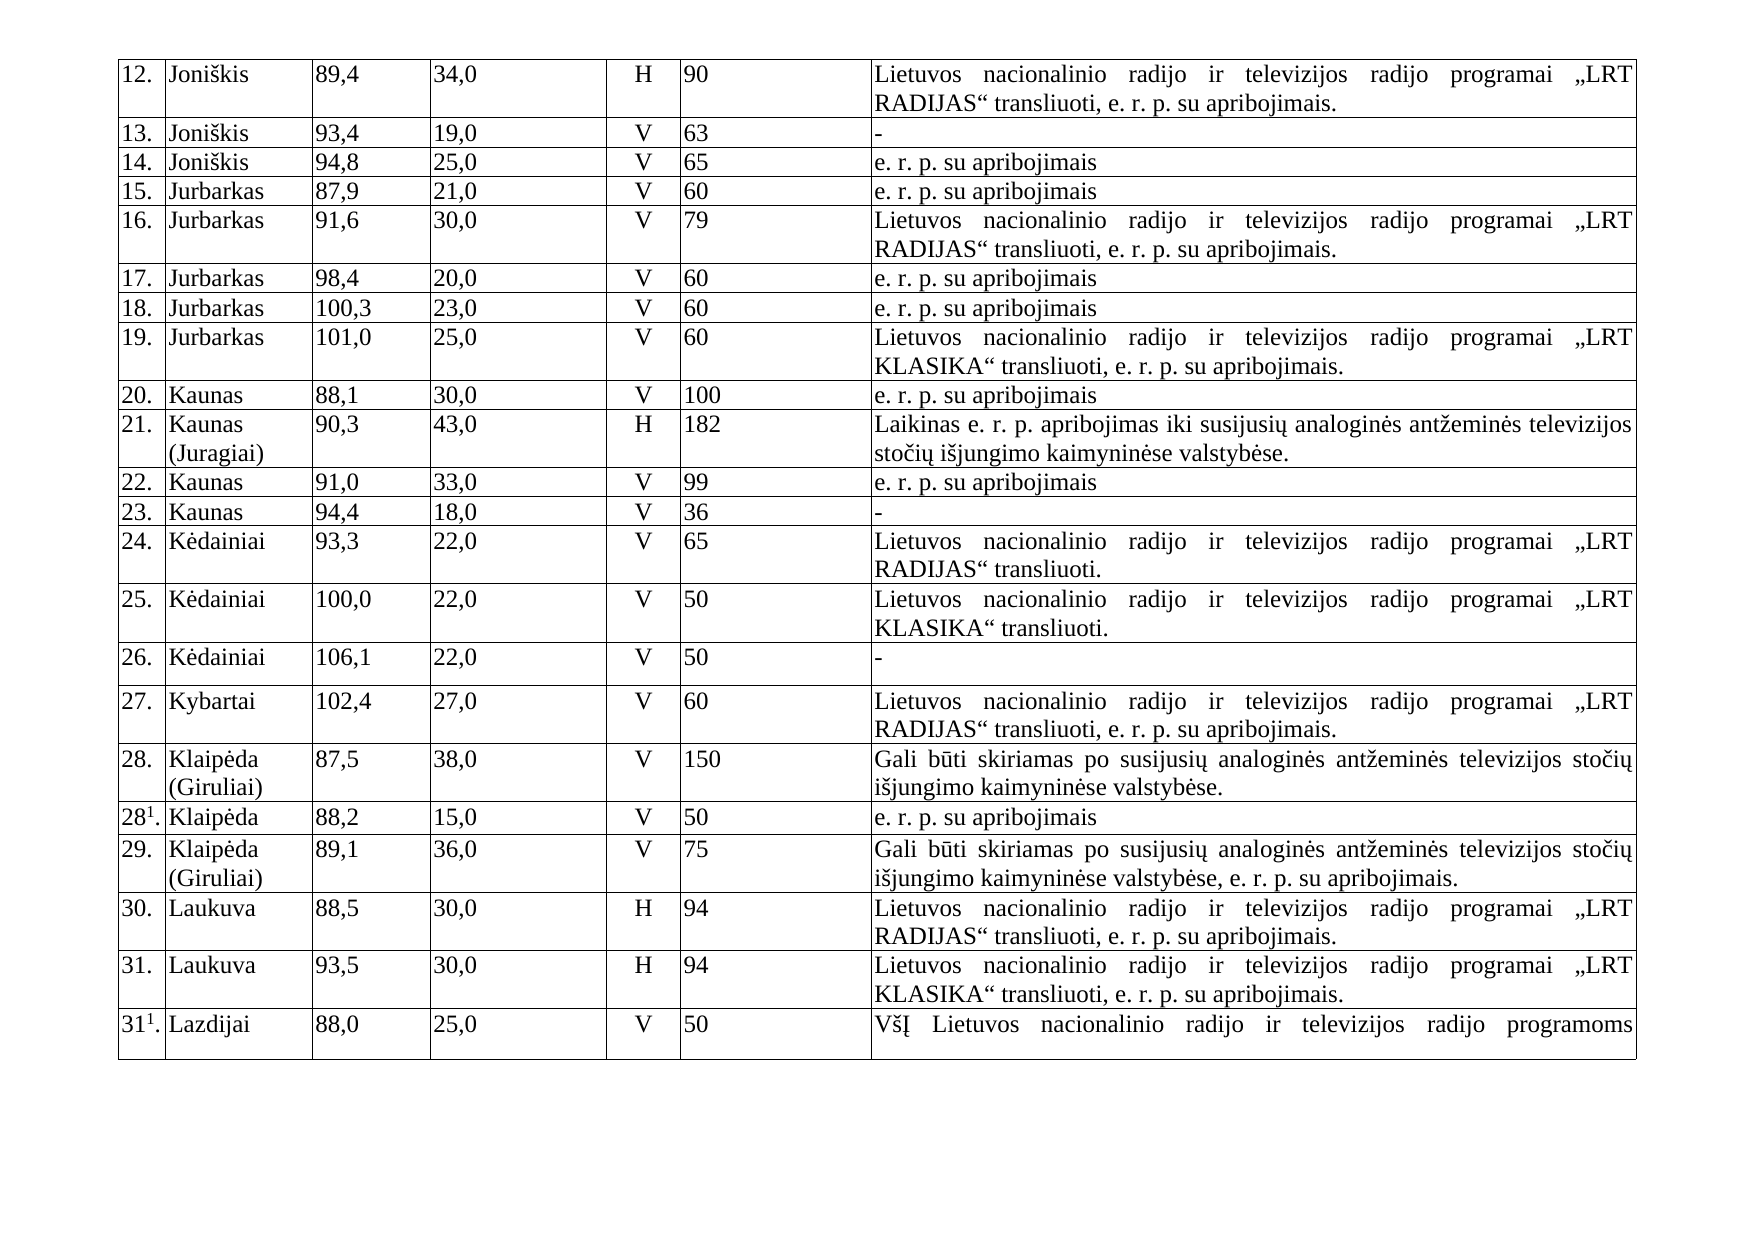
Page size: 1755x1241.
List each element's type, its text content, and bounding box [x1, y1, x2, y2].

table_cell 14. [119, 148, 165, 176]
table_cell Klaipėda [166, 802, 312, 834]
table_cell 89,4 [313, 60, 430, 117]
table_cell V [607, 835, 680, 892]
table_cell 20. [119, 381, 165, 409]
table_cell e. r. p. su apribojimais [872, 148, 1636, 176]
table_cell Kaunas [166, 468, 312, 496]
table_cell Laikinas e. r. p. apribojimas iki susijusių analoginės antžeminės televizijos stočių išjungimo kaimyninėse valstybėse. [872, 410, 1636, 467]
table_cell Joniškis [166, 148, 312, 176]
table_cell Lietuvos nacionalinio radijo ir televizijos radijo programai „LRT RADIJAS“ transliuoti. [872, 526, 1636, 583]
table_cell Joniškis [166, 118, 312, 146]
table_cell V [607, 643, 680, 685]
table_cell Lietuvos nacionalinio radijo ir televizijos radijo programai „LRT RADIJAS“ transliuoti, e. r. p. su apribojimais. [872, 60, 1636, 117]
table_cell 100,3 [313, 293, 430, 321]
table_cell 25,0 [431, 323, 606, 379]
table_cell 101,0 [313, 323, 430, 379]
table_cell 21,0 [431, 177, 606, 205]
table_cell 30,0 [431, 893, 606, 950]
table_cell V [607, 381, 680, 409]
table_cell 87,5 [313, 744, 430, 801]
table_cell Jurbarkas [166, 206, 312, 263]
table_cell Lietuvos nacionalinio radijo ir televizijos radijo programai „LRT RADIJAS“ transliuoti, e. r. p. su apribojimais. [872, 686, 1636, 743]
table_cell Kėdainiai [166, 584, 312, 641]
table_cell V [607, 497, 680, 525]
table_cell 50 [681, 643, 871, 685]
table_cell 311. [119, 1009, 165, 1059]
table_cell 281. [119, 802, 165, 834]
table_cell 182 [681, 410, 871, 467]
table_cell H [607, 951, 680, 1008]
table_cell Laukuva [166, 893, 312, 950]
table_cell 94 [681, 951, 871, 1008]
table_cell - [872, 497, 1636, 525]
table_cell V [607, 1009, 680, 1059]
table_cell 22. [119, 468, 165, 496]
table_cell 19. [119, 323, 165, 379]
table_cell Kybartai [166, 686, 312, 743]
table_cell 65 [681, 526, 871, 583]
table_cell 13. [119, 118, 165, 146]
table_cell Lietuvos nacionalinio radijo ir televizijos radijo programai „LRT KLASIKA“ transliuoti, e. r. p. su apribojimais. [872, 323, 1636, 379]
table_cell - [872, 118, 1636, 146]
table_cell Kaunas (Juragiai) [166, 410, 312, 467]
table_cell Kėdainiai [166, 526, 312, 583]
table_cell 22,0 [431, 526, 606, 583]
table_cell H [607, 410, 680, 467]
table_cell V [607, 264, 680, 292]
table_cell 60 [681, 264, 871, 292]
table_cell 100 [681, 381, 871, 409]
table_cell V [607, 177, 680, 205]
table_cell 88,2 [313, 802, 430, 834]
table_cell Lazdijai [166, 1009, 312, 1059]
table_cell Jurbarkas [166, 264, 312, 292]
table_cell 94 [681, 893, 871, 950]
table_cell Lietuvos nacionalinio radijo ir televizijos radijo programai „LRT KLASIKA“ transliuoti, e. r. p. su apribojimais. [872, 951, 1636, 1008]
table_cell 50 [681, 802, 871, 834]
table_cell 30,0 [431, 951, 606, 1008]
table_cell 29. [119, 835, 165, 892]
table_cell Jurbarkas [166, 323, 312, 379]
table_cell 22,0 [431, 643, 606, 685]
table_cell 91,6 [313, 206, 430, 263]
table_cell V [607, 118, 680, 146]
table_cell V [607, 802, 680, 834]
table_cell 90 [681, 60, 871, 117]
table_cell 88,1 [313, 381, 430, 409]
table_cell 30,0 [431, 206, 606, 263]
table_cell 15. [119, 177, 165, 205]
table_cell 31. [119, 951, 165, 1008]
table_cell Gali būti skiriamas po susijusių analoginės antžeminės televizijos stočių išjungimo kaimyninėse valstybėse. [872, 744, 1636, 801]
table_cell 60 [681, 293, 871, 321]
table_cell 23. [119, 497, 165, 525]
table_cell H [607, 60, 680, 117]
table_cell 26. [119, 643, 165, 685]
table_cell 33,0 [431, 468, 606, 496]
table_cell 94,4 [313, 497, 430, 525]
table_cell Jurbarkas [166, 177, 312, 205]
table_cell 28. [119, 744, 165, 801]
table_cell Jurbarkas [166, 293, 312, 321]
table_cell VšĮ Lietuvos nacionalinio radijo ir televizijos radijo programoms [872, 1009, 1636, 1059]
table_cell 19,0 [431, 118, 606, 146]
table_cell H [607, 893, 680, 950]
table_cell - [872, 643, 1636, 685]
table_cell V [607, 293, 680, 321]
table_cell Laukuva [166, 951, 312, 1008]
table_cell e. r. p. su apribojimais [872, 802, 1636, 834]
table_cell 65 [681, 148, 871, 176]
table_cell 150 [681, 744, 871, 801]
table_cell 93,3 [313, 526, 430, 583]
table_cell 60 [681, 323, 871, 379]
table_cell 16. [119, 206, 165, 263]
table_cell 63 [681, 118, 871, 146]
table_cell 27,0 [431, 686, 606, 743]
table_cell 18. [119, 293, 165, 321]
table_cell 25. [119, 584, 165, 641]
table_cell V [607, 148, 680, 176]
table_cell 60 [681, 686, 871, 743]
table_cell V [607, 584, 680, 641]
table_cell 75 [681, 835, 871, 892]
table_cell V [607, 526, 680, 583]
table_cell 43,0 [431, 410, 606, 467]
table_cell Gali būti skiriamas po susijusių analoginės antžeminės televizijos stočių išjungimo kaimyninėse valstybėse, e. r. p. su apribojimais. [872, 835, 1636, 892]
table_cell Kaunas [166, 497, 312, 525]
table_cell 30. [119, 893, 165, 950]
table_cell e. r. p. su apribojimais [872, 468, 1636, 496]
table_cell 21. [119, 410, 165, 467]
table_cell 102,4 [313, 686, 430, 743]
table_cell Kaunas [166, 381, 312, 409]
table_cell 87,9 [313, 177, 430, 205]
table_cell 23,0 [431, 293, 606, 321]
table_cell 91,0 [313, 468, 430, 496]
table_cell e. r. p. su apribojimais [872, 381, 1636, 409]
table_cell 50 [681, 1009, 871, 1059]
table_cell 36,0 [431, 835, 606, 892]
table_cell 30,0 [431, 381, 606, 409]
table_cell Lietuvos nacionalinio radijo ir televizijos radijo programai „LRT RADIJAS“ transliuoti, e. r. p. su apribojimais. [872, 893, 1636, 950]
table_cell 20,0 [431, 264, 606, 292]
table_cell 94,8 [313, 148, 430, 176]
table_cell 25,0 [431, 148, 606, 176]
table_cell 79 [681, 206, 871, 263]
table_cell V [607, 468, 680, 496]
table_cell 60 [681, 177, 871, 205]
table_cell 15,0 [431, 802, 606, 834]
table_cell e. r. p. su apribojimais [872, 293, 1636, 321]
table_cell V [607, 686, 680, 743]
table_cell 90,3 [313, 410, 430, 467]
table_cell 12. [119, 60, 165, 117]
table_cell 22,0 [431, 584, 606, 641]
table_cell Joniškis [166, 60, 312, 117]
table_cell 34,0 [431, 60, 606, 117]
table_cell 93,4 [313, 118, 430, 146]
table_cell 88,0 [313, 1009, 430, 1059]
table_cell 50 [681, 584, 871, 641]
table_cell 89,1 [313, 835, 430, 892]
table_cell 24. [119, 526, 165, 583]
table_cell e. r. p. su apribojimais [872, 177, 1636, 205]
table_cell Lietuvos nacionalinio radijo ir televizijos radijo programai „LRT RADIJAS“ transliuoti, e. r. p. su apribojimais. [872, 206, 1636, 263]
table_cell 17. [119, 264, 165, 292]
table_cell 93,5 [313, 951, 430, 1008]
table_cell V [607, 206, 680, 263]
table_cell 99 [681, 468, 871, 496]
table_cell Klaipėda (Giruliai) [166, 744, 312, 801]
table_cell 36 [681, 497, 871, 525]
table_cell 106,1 [313, 643, 430, 685]
table_cell 25,0 [431, 1009, 606, 1059]
table_cell Kėdainiai [166, 643, 312, 685]
table_cell Lietuvos nacionalinio radijo ir televizijos radijo programai „LRT KLASIKA“ transliuoti. [872, 584, 1636, 641]
table_cell 27. [119, 686, 165, 743]
table_cell 100,0 [313, 584, 430, 641]
table_cell V [607, 744, 680, 801]
table_cell e. r. p. su apribojimais [872, 264, 1636, 292]
table_cell Klaipėda (Giruliai) [166, 835, 312, 892]
table_cell 38,0 [431, 744, 606, 801]
table_cell 88,5 [313, 893, 430, 950]
table_cell V [607, 323, 680, 379]
table_cell 98,4 [313, 264, 430, 292]
table_cell 18,0 [431, 497, 606, 525]
